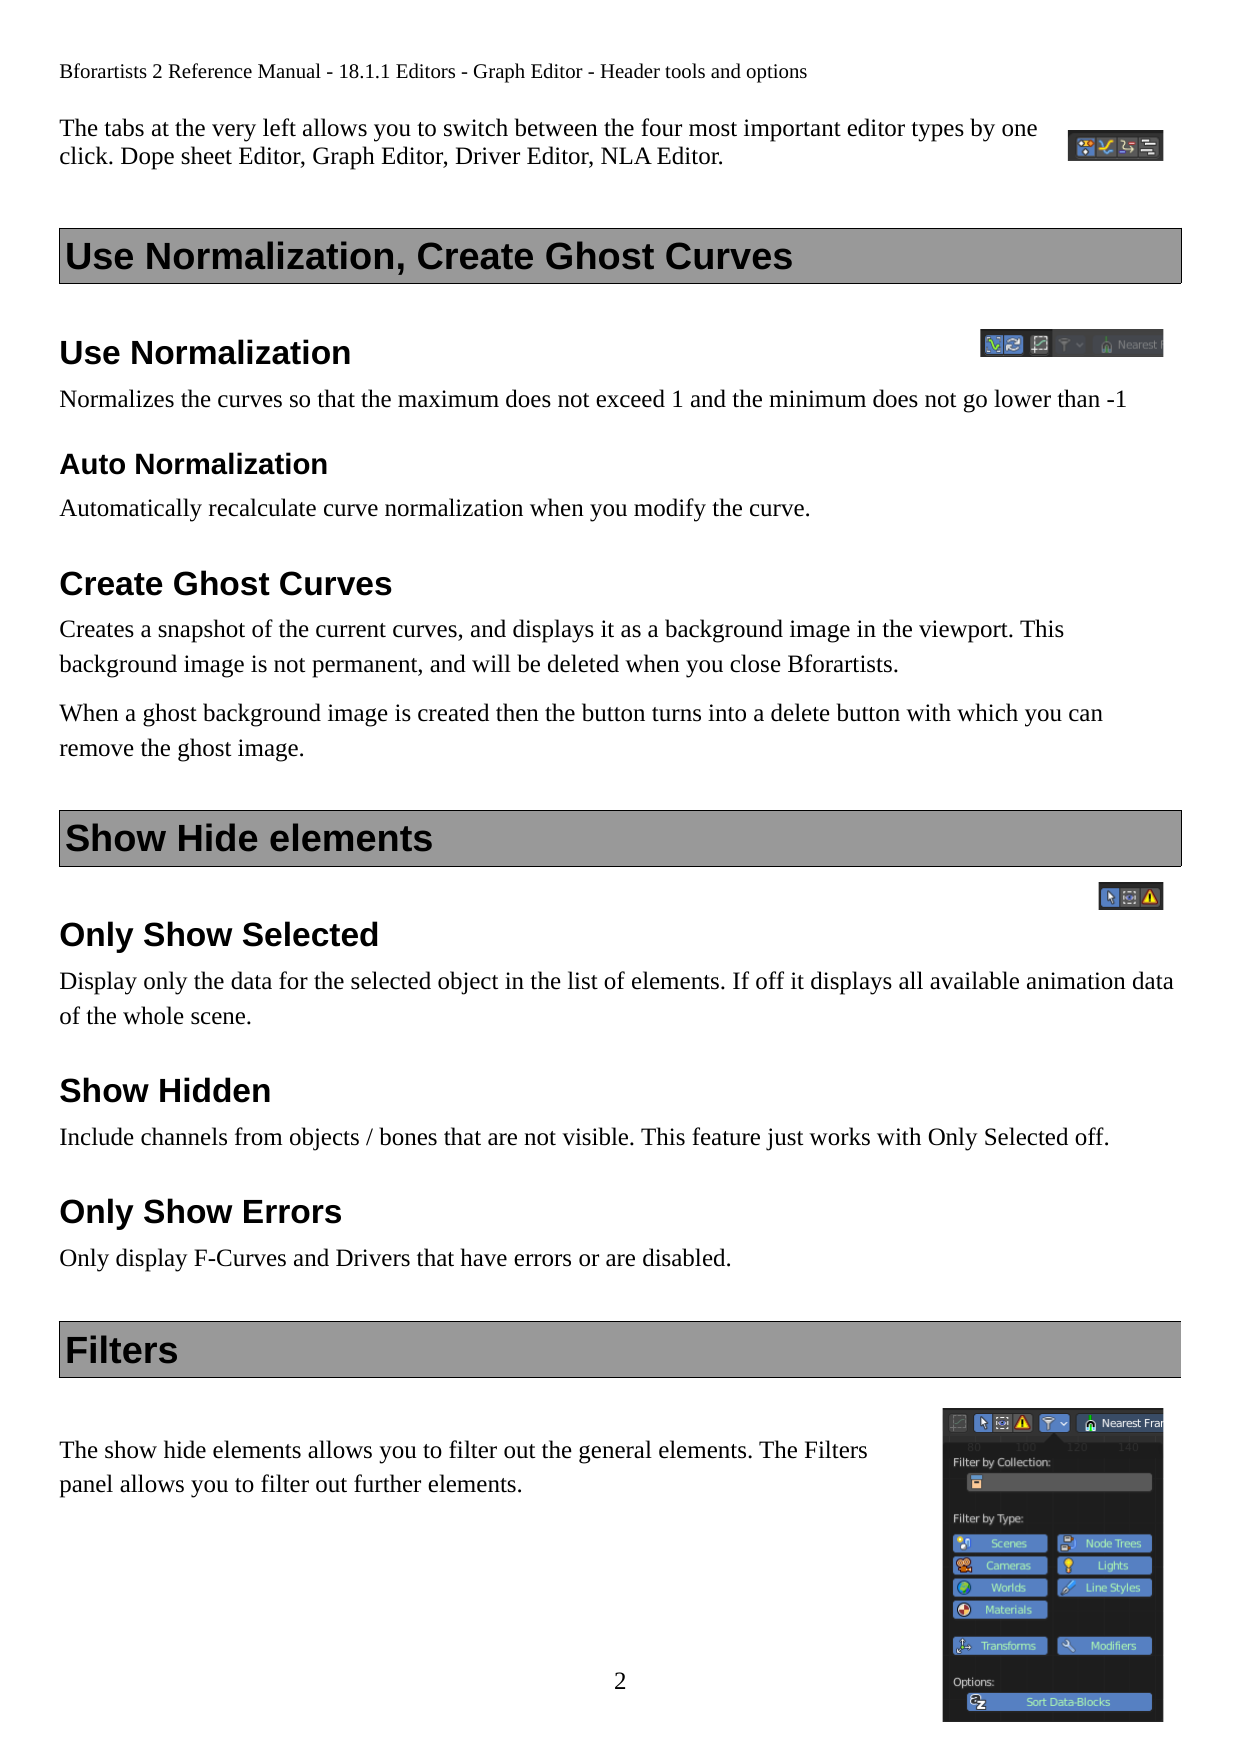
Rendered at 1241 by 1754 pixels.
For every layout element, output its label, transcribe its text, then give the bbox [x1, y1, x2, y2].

text The show hide elements allows you to filter out the general elements. The Filters panel allows you to filter out further elements. [59, 1435, 942, 1498]
table_header Filters [60, 1322, 1181, 1377]
text Include channels from objects / bones that are not visible. This feature just works with Only Selected off. [59, 1122, 1181, 1151]
text Normalizes the curves so that the maximum does not exceed 1 and the minimum does not go lower than -1 [59, 384, 1181, 412]
text Only display F-Curves and Drivers that have errors or are disabled. [59, 1243, 1181, 1272]
table_header Show Hide elements [60, 811, 1181, 866]
text Creates a snapshot of the current curves, and displays it as a background image in the viewport. This background image is not permanent, and will be deleted when you close Bforartists. [59, 614, 1181, 678]
picture [942, 1408, 1164, 1722]
picture [980, 329, 1164, 357]
text Automatically recalculate curve normalization when you modify the curve. [59, 493, 1181, 522]
subtitle Show Hidden [59, 1071, 1181, 1109]
text The tabs at the very left allows you to switch between the four most important editor types by one click. Dope sheet Editor, Graph Editor, Driver Editor, NLA Editor. [59, 113, 1181, 170]
picture [1098, 882, 1164, 910]
text Display only the data for the selected object in the list of elements. If off it displays all available animation data of the whole scene. [59, 966, 1181, 1030]
table_header Use Normalization, Create Ghost Curves [60, 229, 1181, 283]
text When a ghost background image is created then the button turns into a delete button with which you can remove the ghost image. [59, 698, 1181, 761]
picture [1067, 130, 1164, 161]
subtitle Use Normalization [59, 332, 1181, 371]
subtitle Auto Normalization [59, 447, 1181, 481]
subtitle Only Show Errors [59, 1192, 1181, 1231]
subtitle Only Show Selected [59, 915, 1181, 954]
subtitle Create Ghost Curves [59, 563, 1181, 602]
